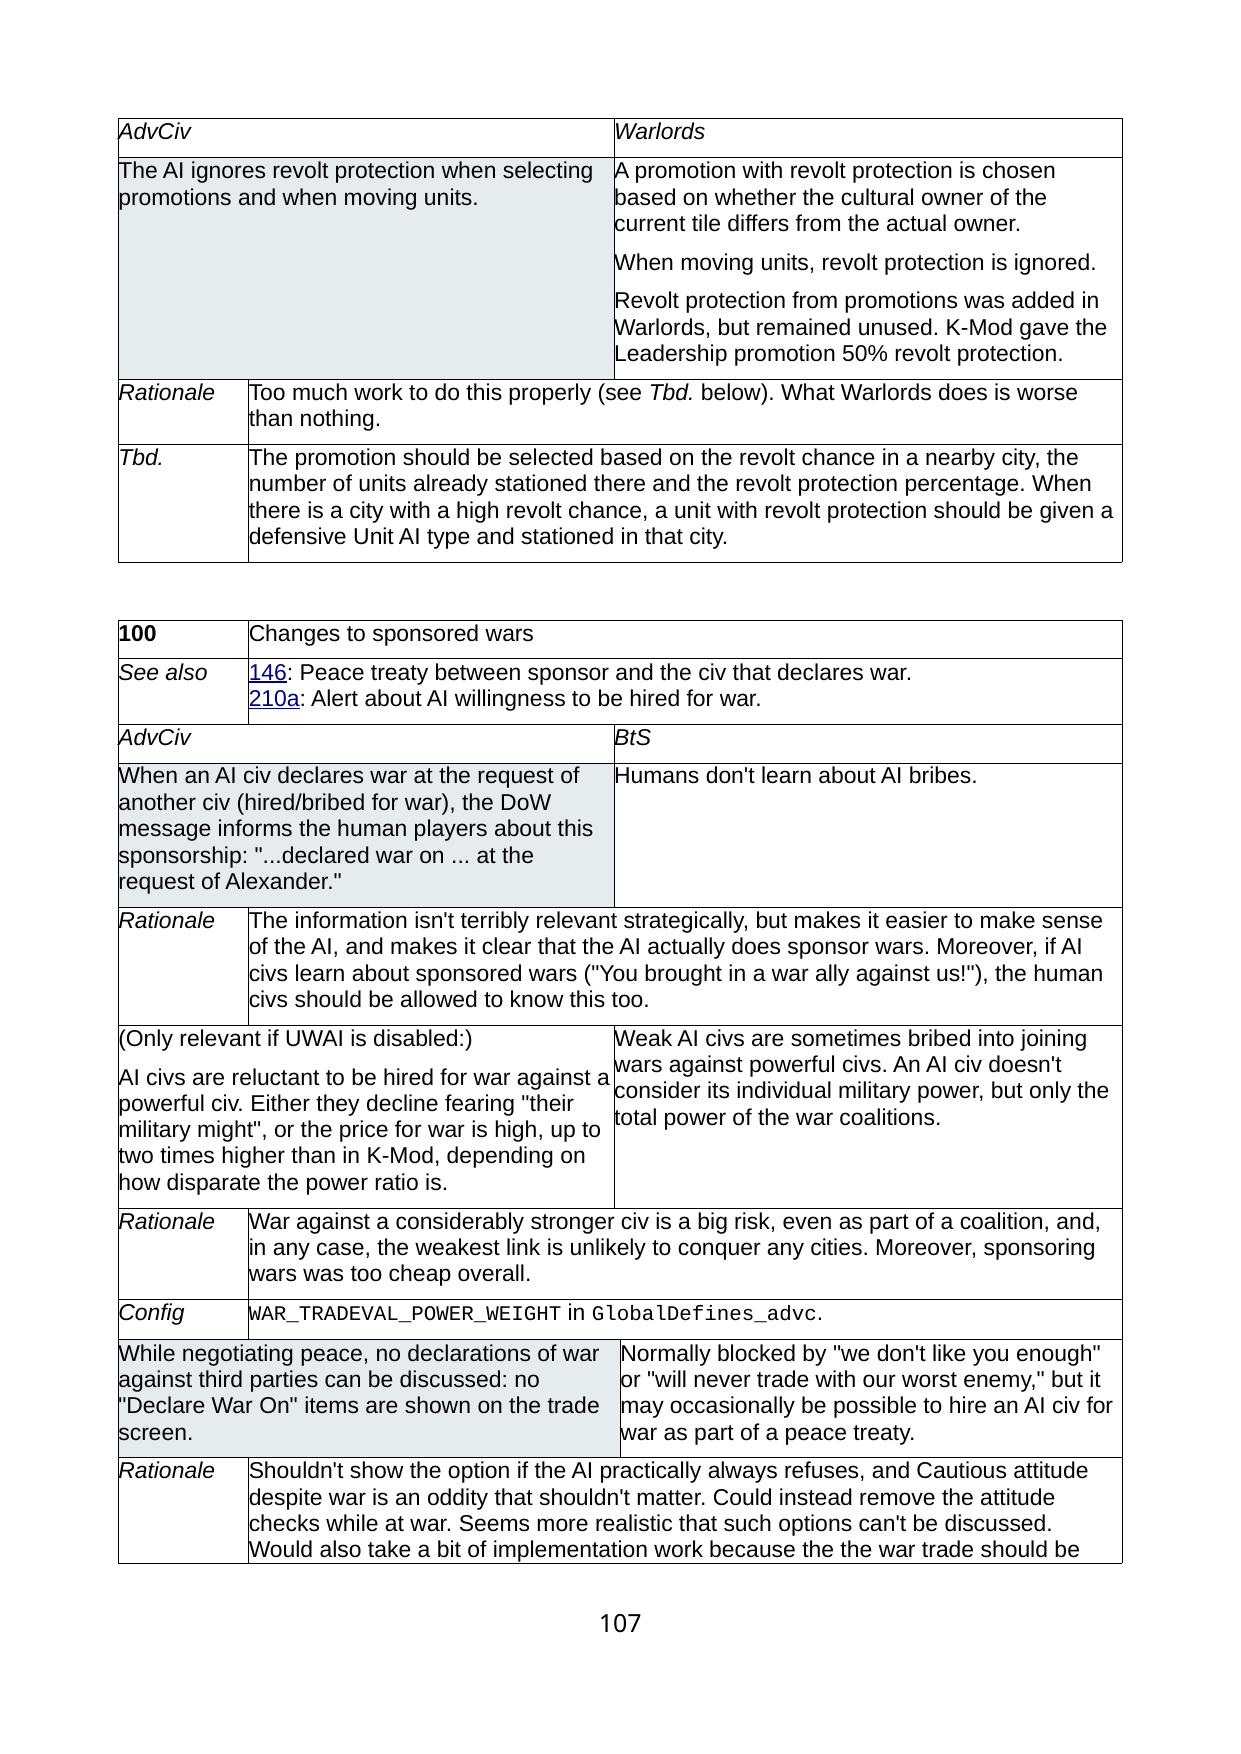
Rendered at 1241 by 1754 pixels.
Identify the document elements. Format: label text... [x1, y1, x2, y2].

table_cell Humans don't learn about AI bribes. [615, 764, 1122, 907]
table_cell Rationale [119, 1458, 248, 1563]
table_cell Rationale [119, 380, 248, 444]
table_cell A promotion with revolt protection is chosen based on whether the cultural owner of the current tile differs from the actual owner. When moving units, revolt protection is ignored. Revolt protection from promotions was added in Warlords, but remained unused. K-Mod gave the Leadership promotion 50% revolt protection. [615, 158, 1122, 379]
table_cell The promotion should be selected based on the revolt chance in a nearby city, the number of units already stationed there and the revolt protection percentage. When there is a city with a high revolt chance, a unit with revolt protection should be given a defensive Unit AI type and stationed in that city. [249, 445, 1122, 562]
table_cell Warlords [615, 119, 1122, 157]
table_cell Rationale [119, 908, 248, 1024]
table_cell BtS [615, 725, 1122, 762]
table_cell Shouldn't show the option if the AI practically always refuses, and Cautious attitude despite war is an oddity that shouldn't matter. Could instead remove the attitude checks while at war. Seems more realistic that such options can't be discussed. Would also take a bit of implementation work because the the war trade should be [249, 1458, 1122, 1563]
table_header 100 [119, 621, 248, 658]
table_cell AdvCiv [119, 119, 614, 157]
table_cell Normally blocked by "we don't like you enough" or "will never trade with our worst enemy," but it may occasionally be possible to hire an AI civ for war as part of a peace treaty. [621, 1340, 1122, 1457]
table_cell Tbd. [119, 445, 248, 562]
table_cell 146: Peace treaty between sponsor and the civ that declares war. 210a: Alert about AI willingness to be hired for war. [249, 659, 1122, 723]
table_cell Rationale [119, 1209, 248, 1299]
table_cell When an AI civ declares war at the request of another civ (hired/bribed for war), the DoW message informs the human players about this sponsorship: "...declared war on ... at the request of Alexander." [119, 764, 614, 907]
table_cell The information isn't terribly relevant strategically, but makes it easier to make sense of the AI, and makes it clear that the AI actually does sponsor wars. Moreover, if AI civs learn about sponsored wars ("You brought in a war ally against us!"), the human civs should be allowed to know this too. [249, 908, 1122, 1024]
table_cell While negotiating peace, no declarations of war against third parties can be discussed: no "Declare War On" items are shown on the trade screen. [119, 1340, 620, 1457]
table_cell AdvCiv [119, 725, 614, 762]
table_cell Config [119, 1300, 248, 1339]
table_cell See also [119, 659, 248, 723]
table_cell Weak AI civs are sometimes bribed into joining wars against powerful civs. An AI civ doesn't consider its individual military power, but only the total power of the war coalitions. [615, 1026, 1122, 1208]
table_cell WAR_TRADEVAL_POWER_WEIGHT in GlobalDefines_advc. [249, 1300, 1122, 1339]
table_cell War against a considerably stronger civ is a big risk, even as part of a coalition, and, in any case, the weakest link is unlikely to conquer any cities. Moreover, sponsoring wars was too cheap overall. [249, 1209, 1122, 1299]
table_header Changes to sponsored wars [249, 621, 1122, 658]
table_cell The AI ignores revolt protection when selecting promotions and when moving units. [119, 158, 614, 379]
table_cell Too much work to do this properly (see Tbd. below). What Warlords does is worse than nothing. [249, 380, 1122, 444]
table_cell (Only relevant if UWAI is disabled:) AI civs are reluctant to be hired for war against a powerful civ. Either they decline fearing "their military might", or the price for war is high, up to two times higher than in K-Mod, depending on how disparate the power ratio is. [119, 1026, 614, 1208]
